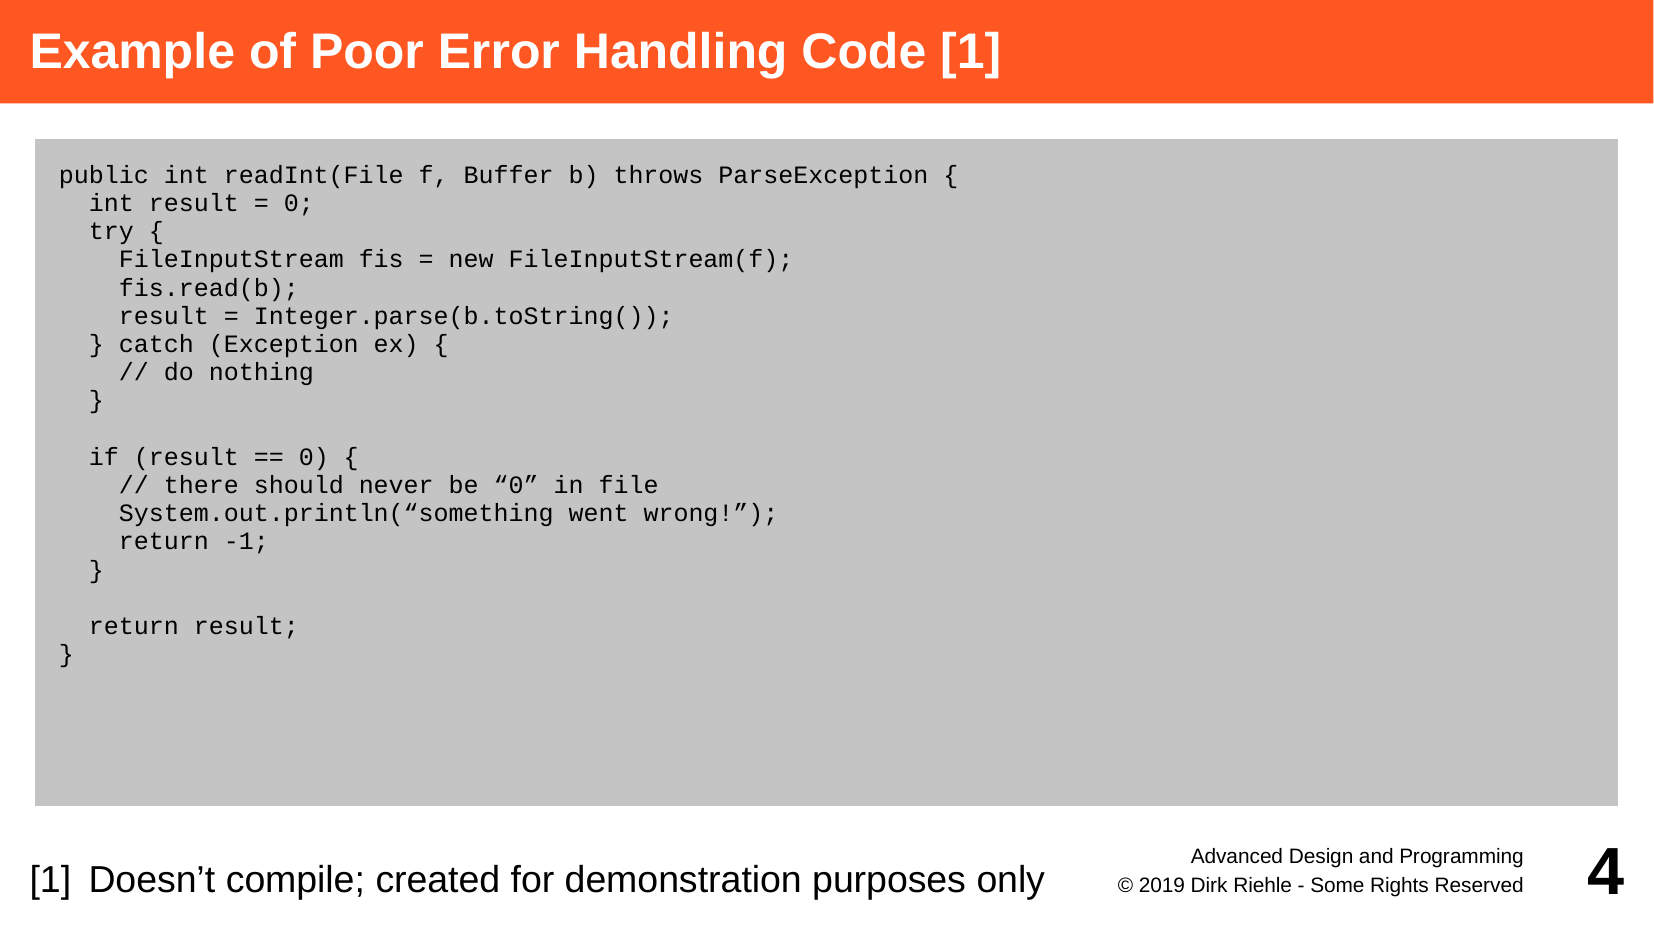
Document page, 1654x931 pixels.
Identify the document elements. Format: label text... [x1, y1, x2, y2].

text_box [1] Doesn’t compile; created for demonstration purposes only [0, 693, 1182, 931]
list public int readInt(File f, Buffer b) throws ParseException { int result = 0; try { FileInputStream fis = new FileInputStream(f); fis.read(b); result = Integer.parse(b.toString()); } catch (Exception ex) { // do nothing } if (result == 0) { // there should never be “0” in file System.out.println(“something went wrong!”); return -1; } return result; } [29, 132, 1625, 813]
title Example of Poor Error Handling Code [1] [0, 0, 1654, 104]
